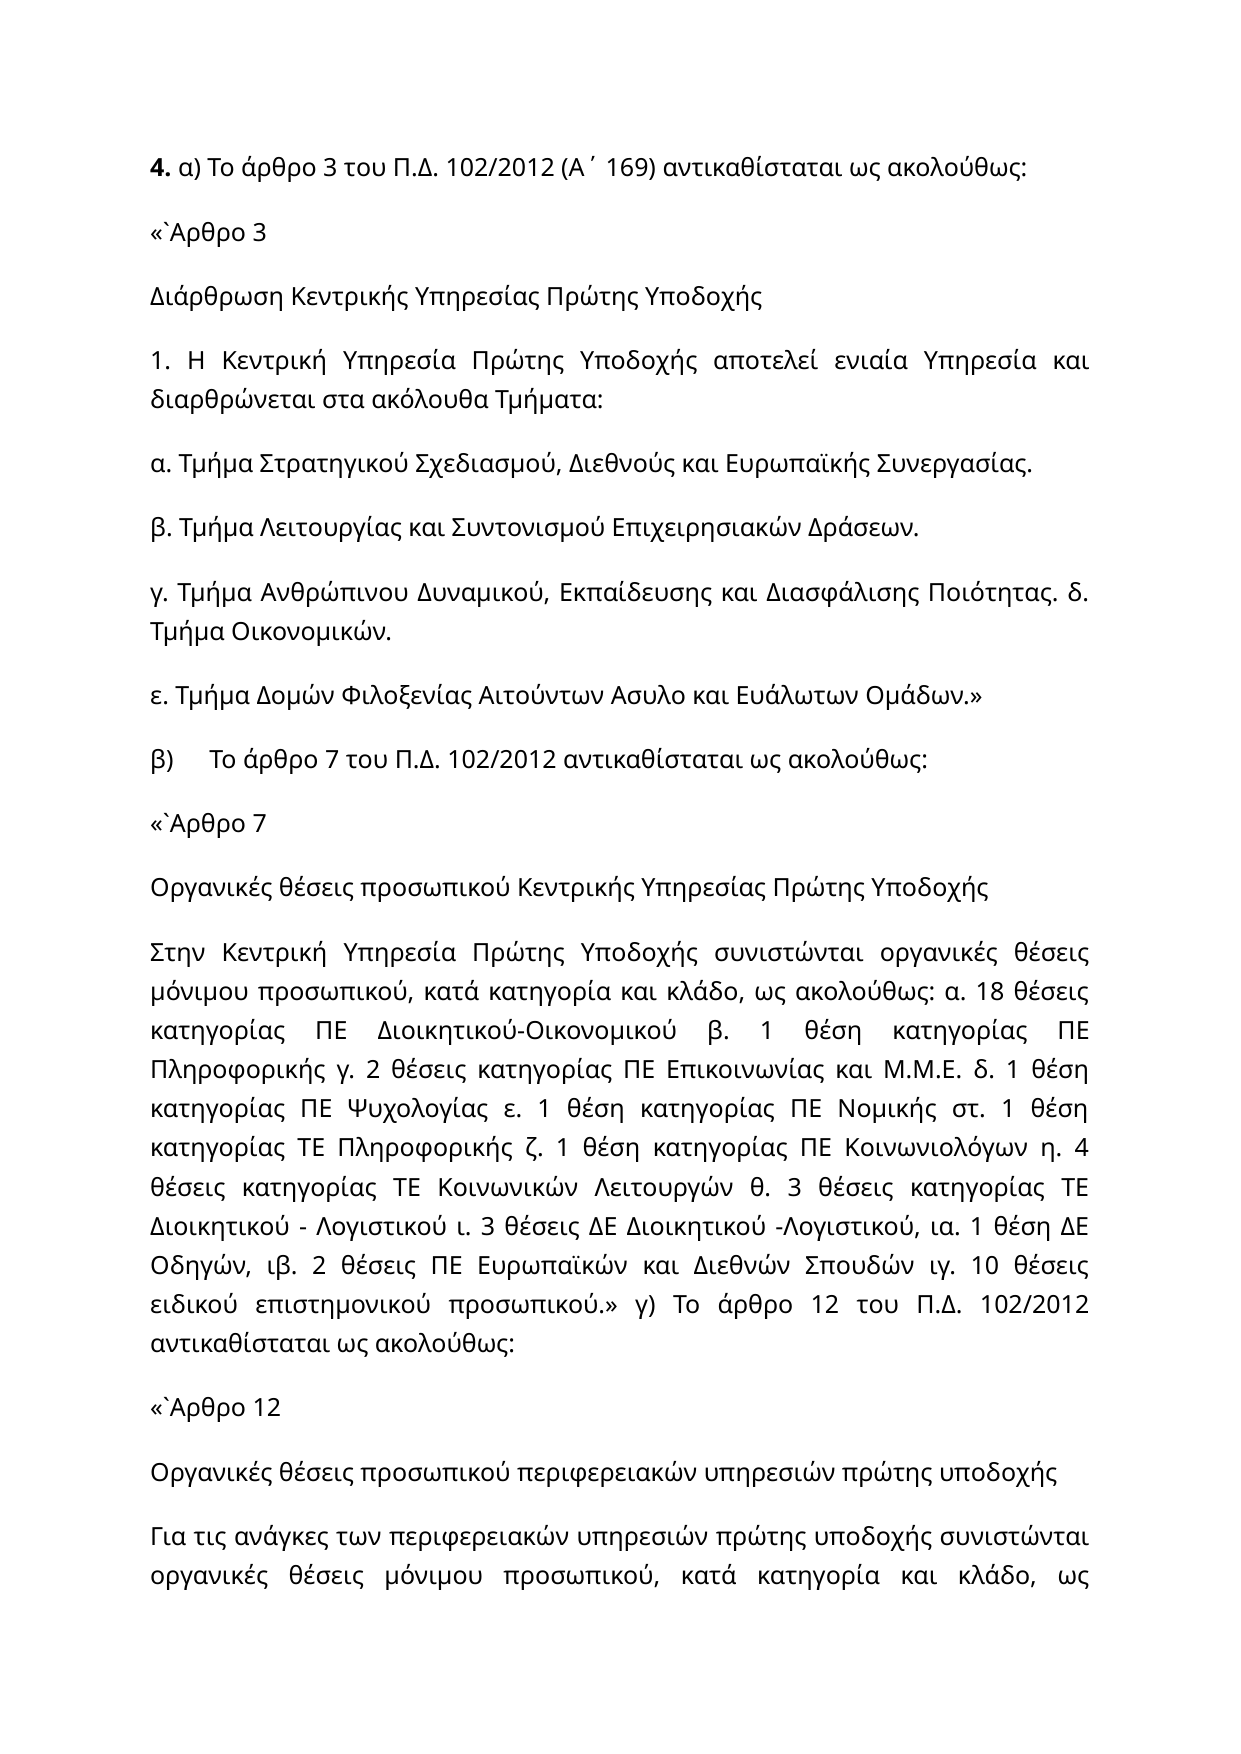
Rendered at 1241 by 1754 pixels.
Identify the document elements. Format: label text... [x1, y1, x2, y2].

text Στην Κεντρική Υπηρεσία Πρώτης Υποδοχής συνιστώνται οργανικές θέσεις μόνιμου προσωπικού, κατά κατηγορία και κλάδο, ως ακολούθως: α. 18 θέσεις κατηγορίας ΠΕ Διοικητικού-Οικονομικού β. 1 θέση κατηγορίας ΠΕ Πληροφορικής γ. 2 θέσεις κατηγορίας ΠΕ Επικοινωνίας και Μ.Μ.Ε. δ. 1 θέση κατηγορίας ΠΕ Ψυχολογίας ε. 1 θέση κατηγορίας ΠΕ Νομικής στ. 1 θέση κατηγορίας ΤΕ Πληροφορικής ζ. 1 θέση κατηγορίας ΠΕ Κοινωνιολόγων η. 4 θέσεις κατηγορίας ΤΕ Κοινωνικών Λειτουργών θ. 3 θέσεις κατηγορίας ΤΕ Διοικητικού - Λογιστικού ι. 3 θέσεις ΔΕ Διοικητικού -Λογιστικού, ια. 1 θέση ΔΕ Οδηγών, ιβ. 2 θέσεις ΠΕ Ευρωπαϊκών και Διεθνών Σπουδών ιγ. 10 θέσεις ειδικού επιστημονικού προσωπικού.» γ) Το άρθρο 12 του Π.Δ. 102/2012 αντικαθίσταται ως ακολούθως: [150, 934, 1090, 1360]
text Οργανικές θέσεις προσωπικού Κεντρικής Υπηρεσίας Πρώτης Υποδοχής [150, 870, 1090, 904]
text ε. Τμήμα Δομών Φιλοξενίας Αιτούντων Ασυλο και Ευάλωτων Ομάδων.» [150, 677, 1090, 712]
text Για τις ανάγκες των περιφερειακών υπηρεσιών πρώτης υποδοχής συνιστώνται οργανικές θέσεις μόνιμου προσωπικού, κατά κατηγορία και κλάδο, ως [150, 1518, 1090, 1592]
text «`Αρθρο 3 [150, 214, 1090, 248]
text α. Τμήμα Στρατηγικού Σχεδιασμού, Διεθνούς και Ευρωπαϊκής Συνεργασίας. [150, 446, 1090, 480]
text «`Αρθρο 7 [150, 806, 1090, 840]
text 4. α) Το άρθρο 3 του Π.Δ. 102/2012 (Α΄ 169) αντικαθίσταται ως ακολούθως: [150, 150, 1090, 184]
text γ. Τμήμα Ανθρώπινου Δυναμικού, Εκπαίδευσης και Διασφάλισης Ποιότητας. δ. Τμήμα Οικονομικών. [150, 574, 1090, 647]
text 1. Η Κεντρική Υπηρεσία Πρώτης Υποδοχής αποτελεί ενιαία Υπηρεσία και διαρθρώνεται στα ακόλουθα Τμήματα: [150, 342, 1090, 416]
text Οργανικές θέσεις προσωπικού περιφερειακών υπηρεσιών πρώτης υποδοχής [150, 1454, 1090, 1488]
text Διάρθρωση Κεντρικής Υπηρεσίας Πρώτης Υποδοχής [150, 278, 1090, 312]
text β. Τμήμα Λειτουργίας και Συντονισμού Επιχειρησιακών Δράσεων. [150, 510, 1090, 544]
list β) Το άρθρο 7 του Π.Δ. 102/2012 αντικαθίσταται ως ακολούθως: [150, 742, 1090, 776]
text «`Αρθρο 12 [150, 1390, 1090, 1424]
